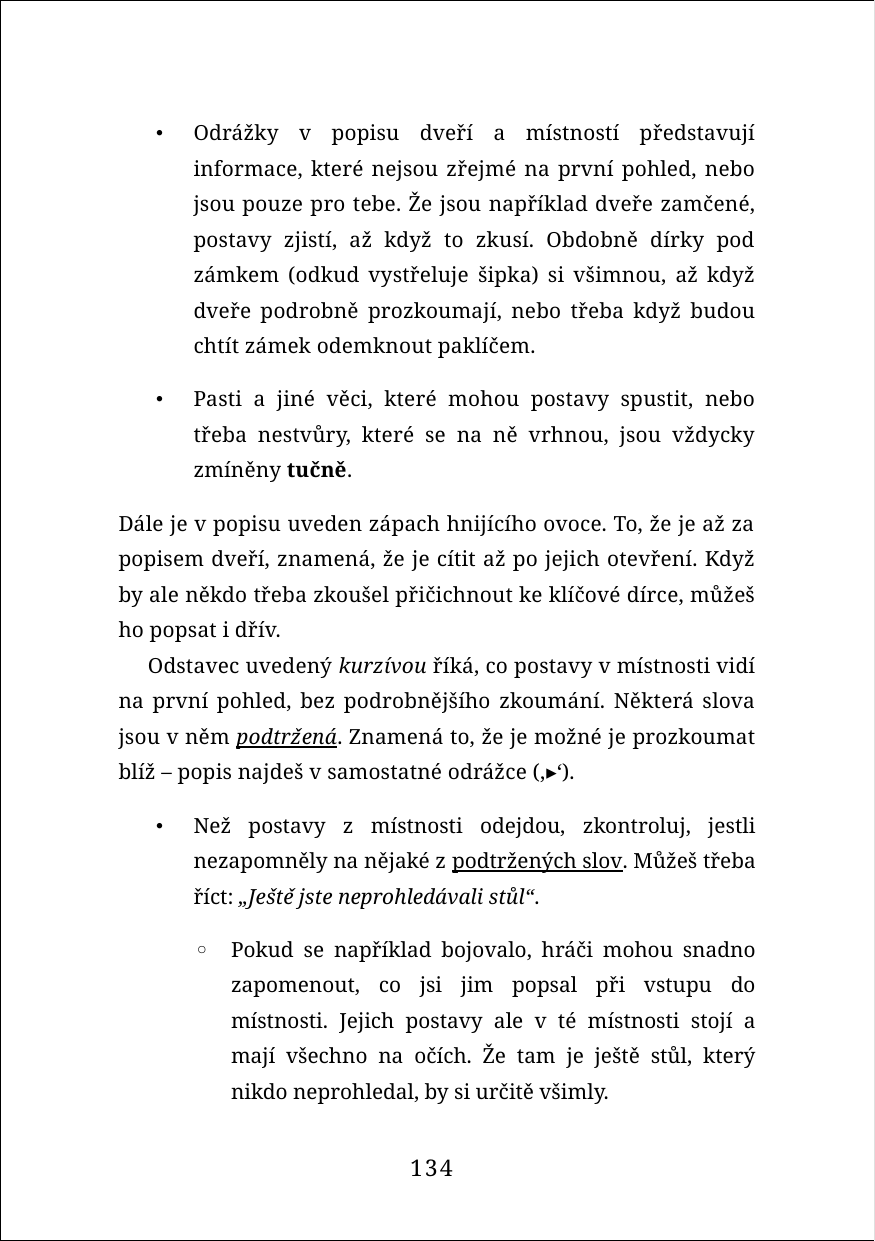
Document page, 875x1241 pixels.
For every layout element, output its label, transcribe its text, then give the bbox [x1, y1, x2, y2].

list Pokud se například bojovalo, hráči mohou snadno zapomenout, co jsi jim popsal při vstupu do místnosti. Jejich postavy ale v té místnosti stojí a mají všechno na očích. Že tam je ještě stůl, který nikdo neprohledal, by si určitě všimly. [193, 935, 756, 1106]
list Než postavy z místnosti odejdou, zkontroluj, jestli nezapomněly na nějaké z podtržených slov. Můžeš třeba říct: „Ještě jste neprohledávali stůl“. [156, 811, 756, 910]
list Odrážky v popisu dveří a místností představují informace, které nejsou zřejmé na první pohled, nebo jsou pouze pro tebe. Že jsou například dveře zamčené, postavy zjistí, až když to zkusí. Obdobně dírky pod zámkem (odkud vystřeluje šipka) si všimnou, až když dveře podrobně prozkoumají, nebo třeba když budou chtít zámek odemknout paklíčem. [156, 118, 756, 360]
list Pasti a jiné věci, které mohou postavy spustit, nebo třeba nestvůry, které se na ně vrhnou, jsou vždycky zmíněny tučně. [156, 384, 756, 484]
text Dále je v popisu uveden zápach hnijícího ovoce. To, že je až za popisem dveří, znamená, že je cítit až po jejich otevření. Když by ale někdo třeba zkoušel přičichnout ke klíčové dírce, můžeš ho popsat i dřív. Odstavec uvedený kurzívou říká, co postavy v místnosti vidí na první pohled, bez podrobnějšího zkoumání. Některá slova jsou v něm podtržená. Znamená to, že je možné je prozkoumat blíž – popis najdeš v samostatné odrážce (‚▸‘). [118, 509, 756, 786]
